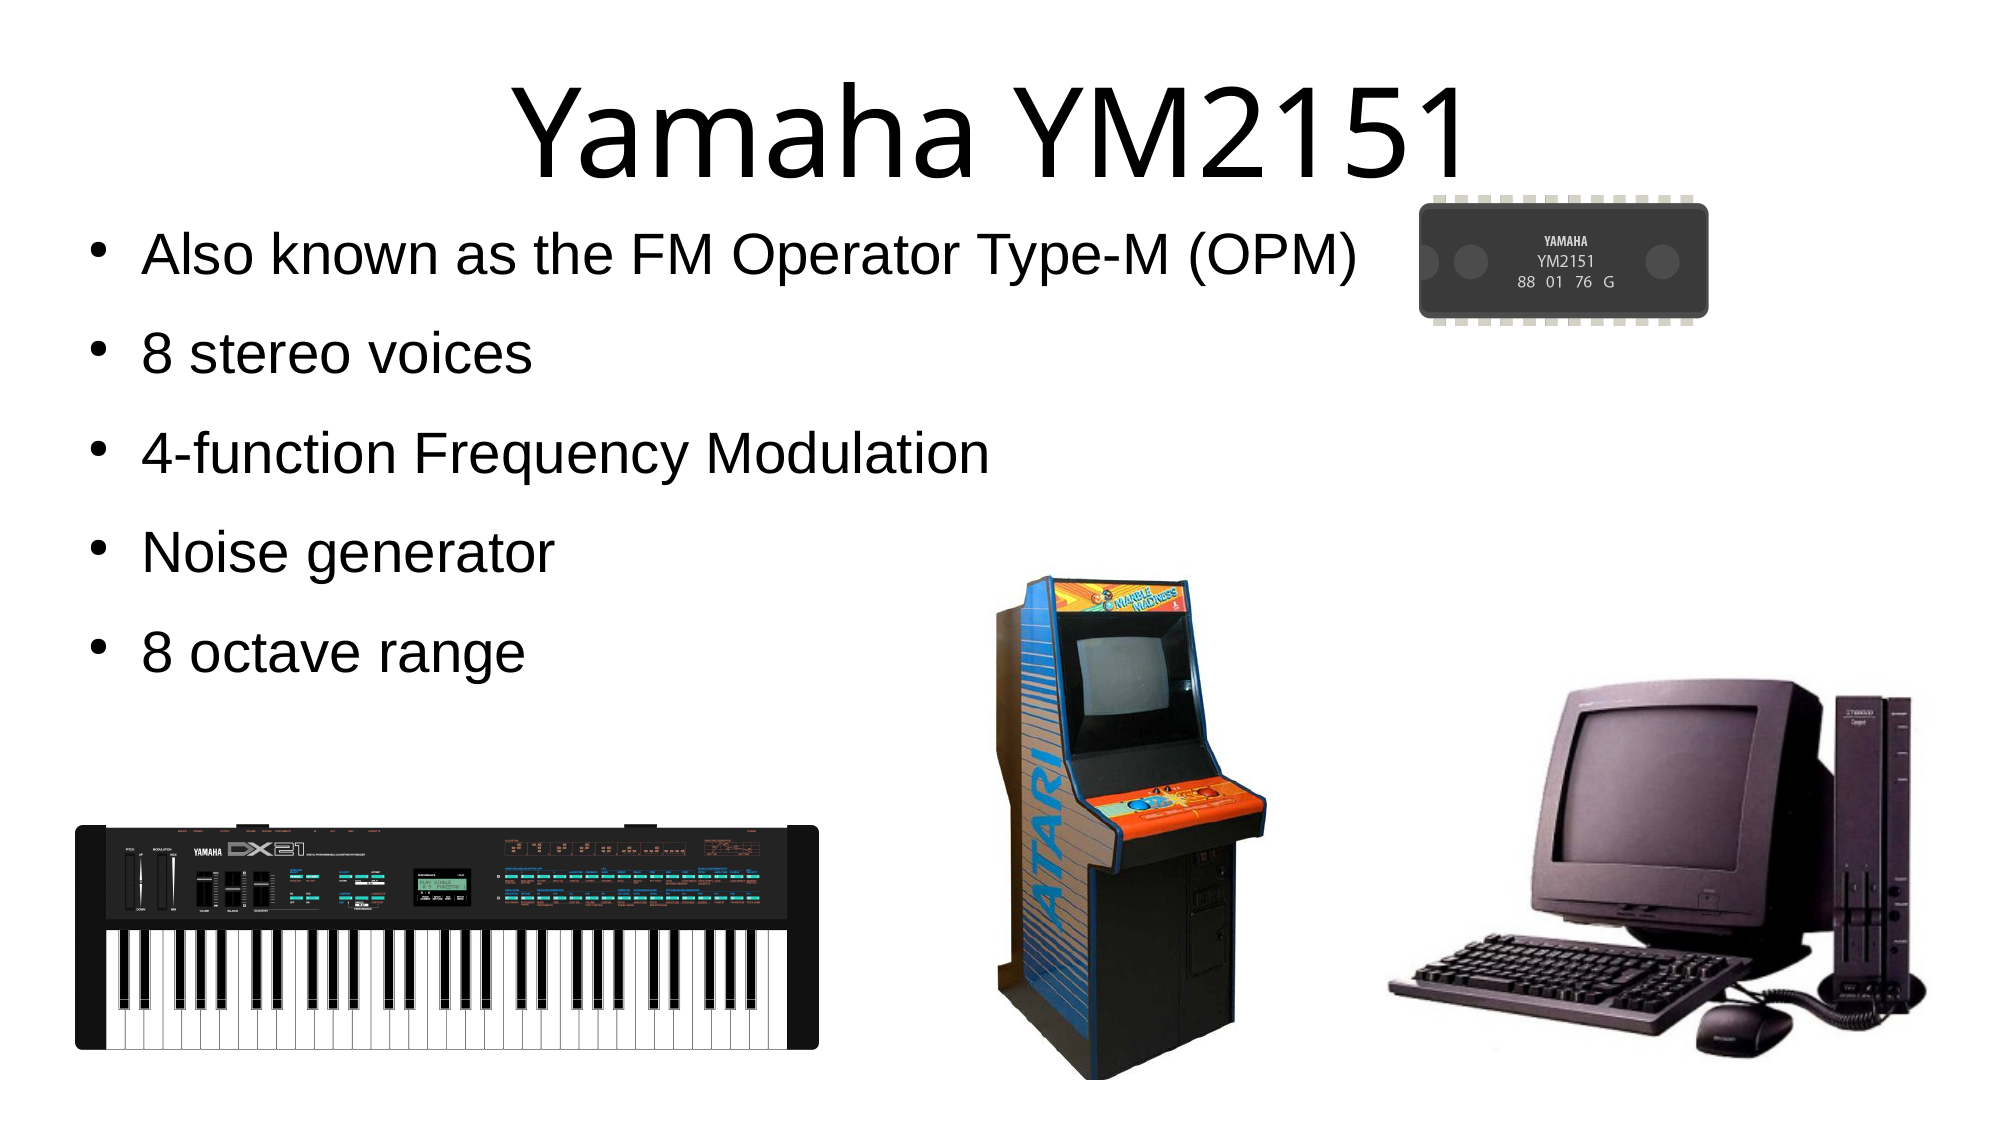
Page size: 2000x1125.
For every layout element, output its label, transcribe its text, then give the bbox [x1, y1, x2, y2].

title Yamaha YM2151 [30, 59, 1966, 215]
list Also known as the FM Operator Type-M (OPM) 8 stereo voices 4-function Frequency Modulation Noise generator 8 octave range [55, 215, 1963, 1063]
picture [1413, 110, 1714, 411]
picture [1385, 674, 1933, 1063]
picture [75, 824, 819, 1051]
picture [966, 566, 1282, 1081]
